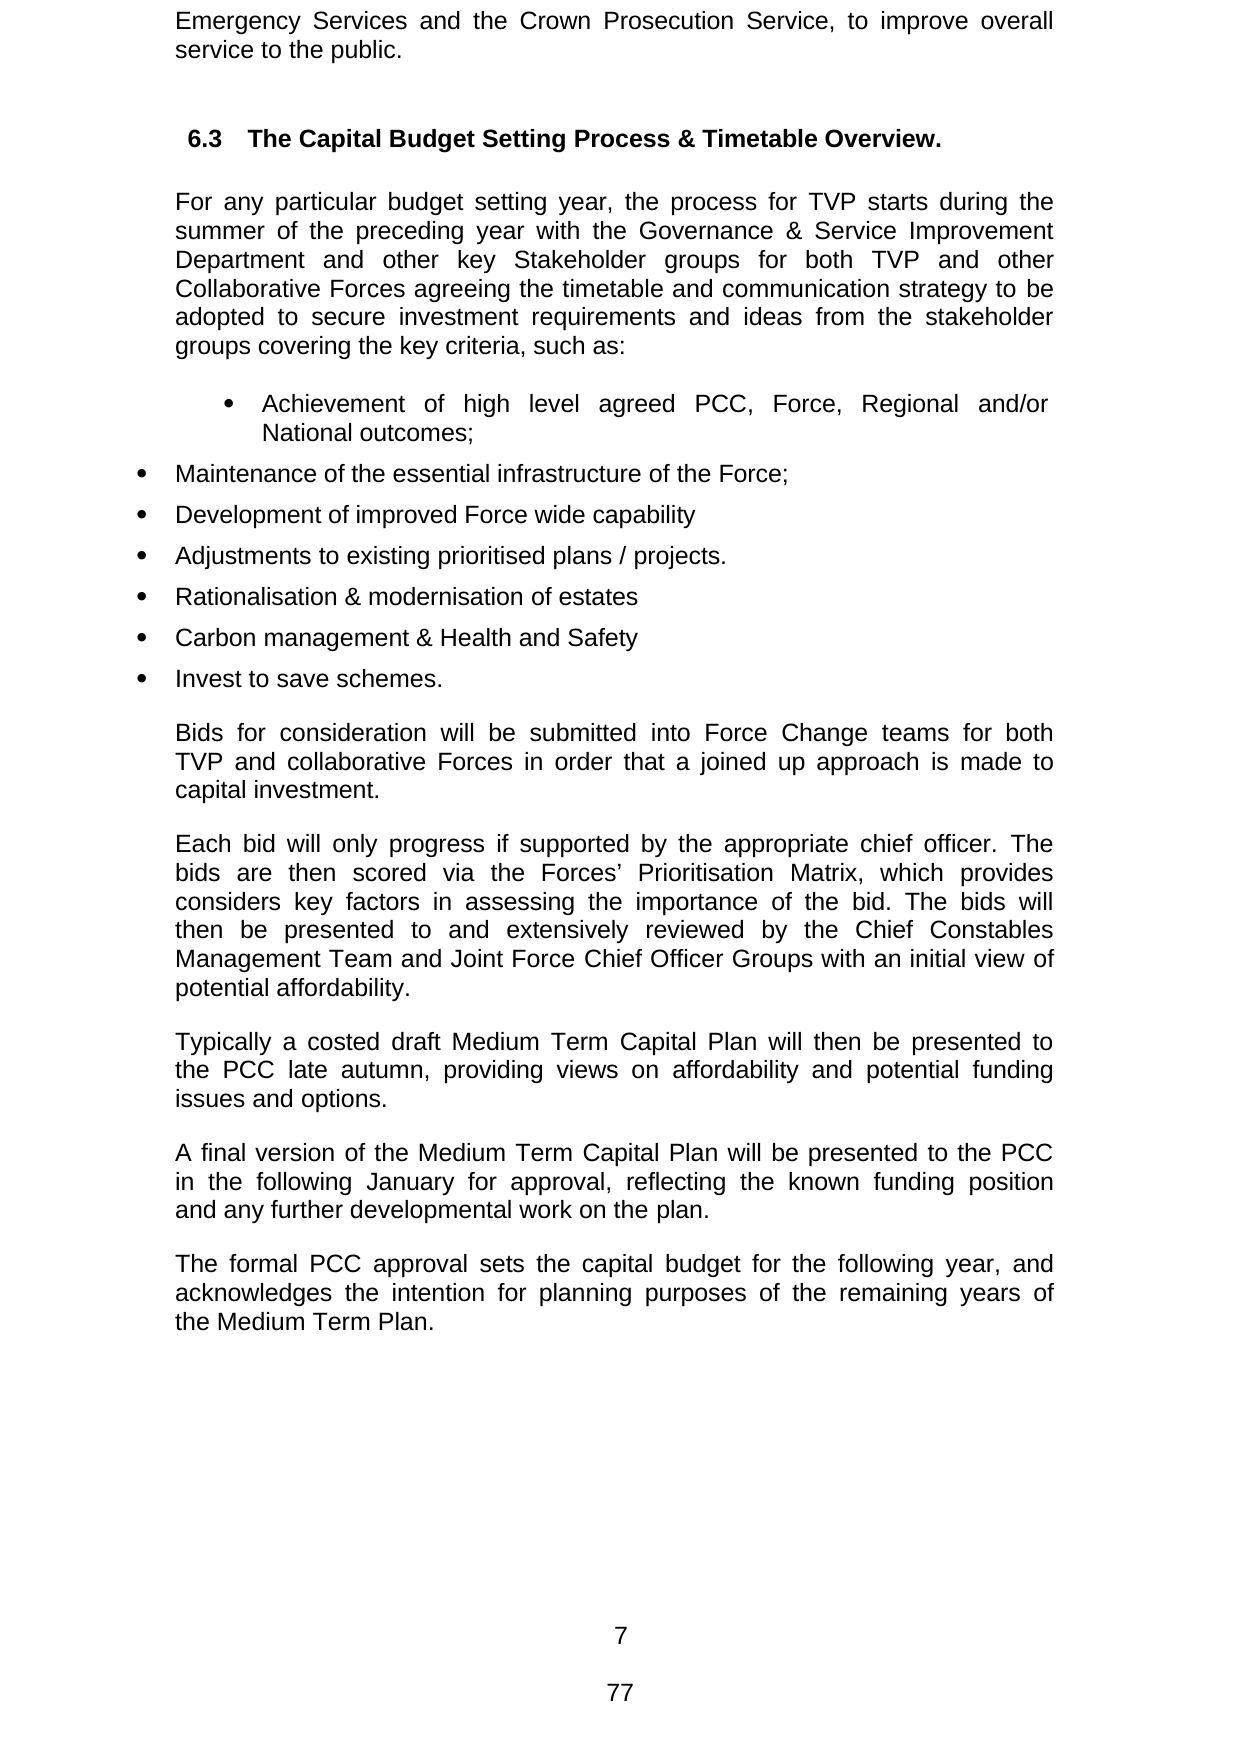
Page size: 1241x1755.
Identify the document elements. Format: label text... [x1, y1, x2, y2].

list Carbon management & Health and Safety [137, 623, 1066, 652]
list Maintenance of the essential infrastructure of the Force; [137, 459, 1066, 487]
text Bids for consideration will be submitted into Force Change teams for both TVP and collaborative Forces in order that a joined up approach is made to capital investment. [175, 718, 1054, 804]
list Invest to save schemes. [137, 664, 1066, 693]
text The formal PCC approval sets the capital budget for the following year, and acknowledges the intention for planning purposes of the remaining years of the Medium Term Plan. [175, 1249, 1054, 1335]
list Rationalisation & modernisation of estates [137, 582, 1066, 611]
subtitle The Capital Budget Setting Process & Timetable Overview. [187, 124, 1066, 152]
list Achievement of high level agreed PCC, Force, Regional and/or National outcomes; [224, 389, 1051, 446]
text Each bid will only progress if supported by the appropriate chief officer. The bids are then scored via the Forces’ Prioritisation Matrix, which provides considers key factors in assessing the importance of the bid. The bids will then be presented to and extensively reviewed by the Chief Constables Management Team and Joint Force Chief Officer Groups with an initial view of potential affordability. [175, 829, 1054, 1002]
list Development of improved Force wide capability [137, 500, 1066, 529]
list Adjustments to existing prioritised plans / projects. [137, 541, 1066, 570]
text Emergency Services and the Crown Prosecution Service, to improve overall service to the public. [175, 6, 1054, 63]
text A final version of the Medium Term Capital Plan will be presented to the PCC in the following January for approval, reflecting the known funding position and any further developmental work on the plan. [175, 1138, 1054, 1224]
text For any particular budget setting year, the process for TVP starts during the summer of the preceding year with the Governance & Service Improvement Department and other key Stakeholder groups for both TVP and other Collaborative Forces agreeing the timetable and communication strategy to be adopted to secure investment requirements and ideas from the stakeholder groups covering the key criteria, such as: [175, 187, 1054, 360]
text Typically a costed draft Medium Term Capital Plan will then be presented to the PCC late autumn, providing views on affordability and potential funding issues and options. [175, 1027, 1054, 1113]
